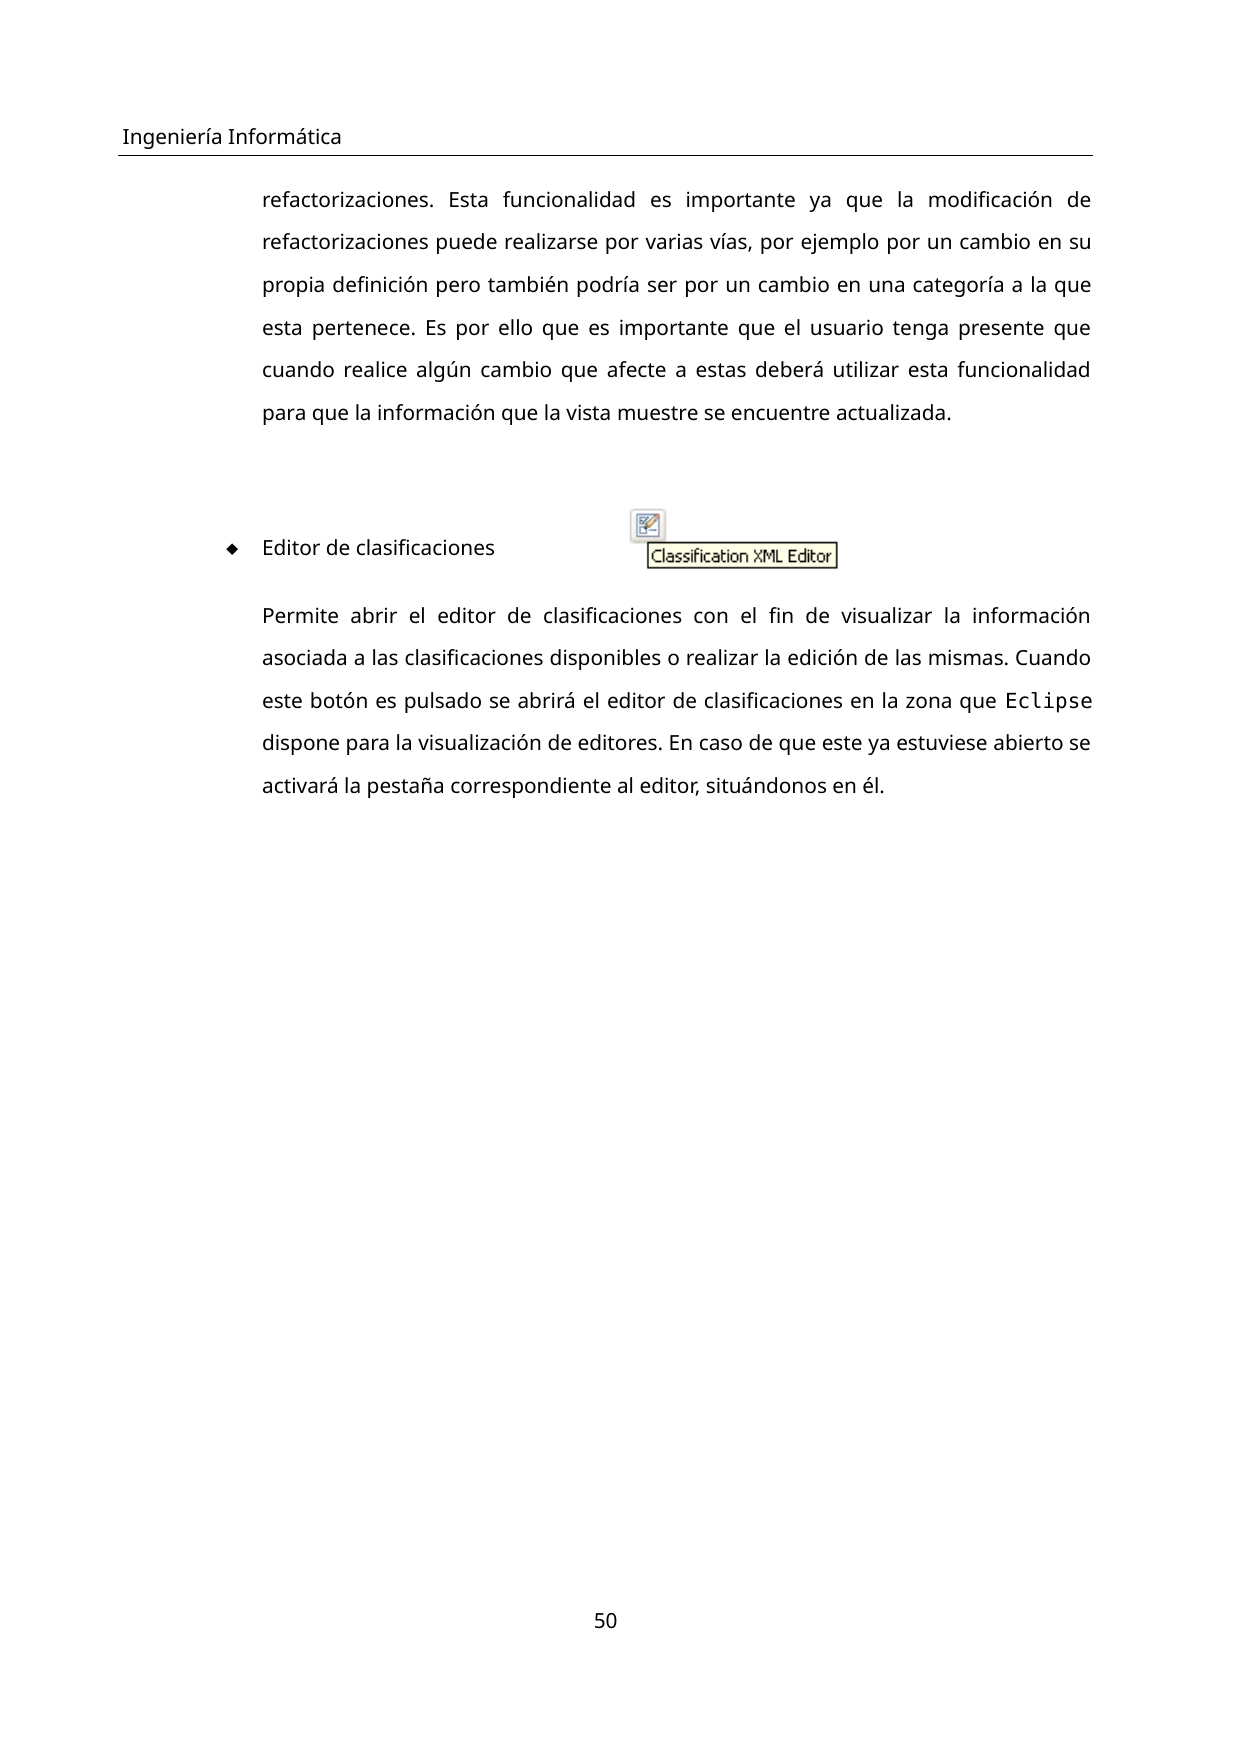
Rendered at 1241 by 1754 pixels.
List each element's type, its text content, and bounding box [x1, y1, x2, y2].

picture [627, 506, 841, 572]
list Permite abrir el editor de clasificaciones con el fin de visualizar la información asociada a las clasificaciones disponibles o realizar la edición de las mismas. Cuando este botón es pulsado se abrirá el editor de clasificaciones en la zona que Eclipse dispone para la visualización de editores. En caso de que este ya estuviese abierto se activará la pestaña correspondiente al editor, situándonos en él. [226, 601, 1093, 799]
list Editor de clasificaciones [226, 533, 627, 562]
list refactorizaciones. Esta funcionalidad es importante ya que la modificación de refactorizaciones puede realizarse por varias vías, por ejemplo por un cambio en su propia definición pero también podría ser por un cambio en una categoría a la que esta pertenece. Es por ello que es importante que el usuario tenga presente que cuando realice algún cambio que afecte a estas deberá utilizar esta funcionalidad para que la información que la vista muestre se encuentre actualizada. [226, 185, 1093, 426]
list [841, 533, 1093, 562]
